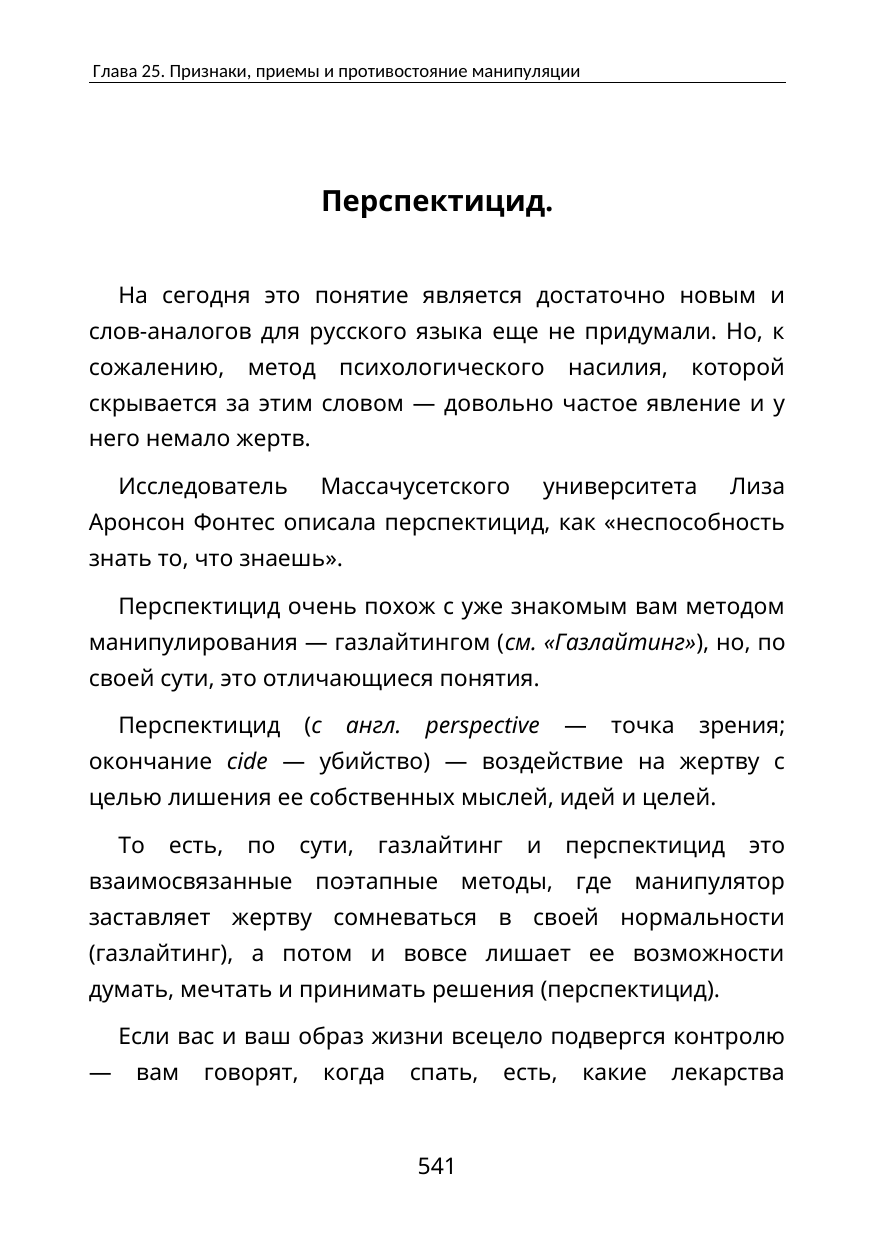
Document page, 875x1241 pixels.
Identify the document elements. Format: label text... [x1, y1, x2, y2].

subtitle Перспектицид. [88, 177, 786, 219]
text Перспектицид очень похож с уже знакомым вам методом манипулирования — газлайтингом (см. «Газлайтинг»), но, по своей сути, это отличающиеся понятия. [88, 590, 786, 693]
text Перспектицид (с англ. perspective — точка зрения; окончание cide — убийство) — воздействие на жертву с целью лишения ее собственных мыслей, идей и целей. [88, 709, 786, 812]
text Исследователь Массачусетского университета Лиза Аронсон Фонтес описала перспектицид, как «неспособность знать то, что знаешь». [88, 470, 786, 573]
text Если вас и ваш образ жизни всецело подвергся контролю — вам говорят, когда спать, есть, какие лекарства [88, 1020, 786, 1087]
text На сегодня это понятие является достаточно новым и слов-аналогов для русского языка еще не придумали. Но, к сожалению, метод психологического насилия, которой скрывается за этим словом — довольно частое явление и у него немало жертв. [88, 279, 786, 454]
text То есть, по сути, газлайтинг и перспектицид это взаимосвязанные поэтапные методы, где манипулятор заставляет жертву сомневаться в своей нормальности (газлайтинг), а потом и вовсе лишает ее возможности думать, мечтать и принимать решения (перспектицид). [88, 829, 786, 1004]
